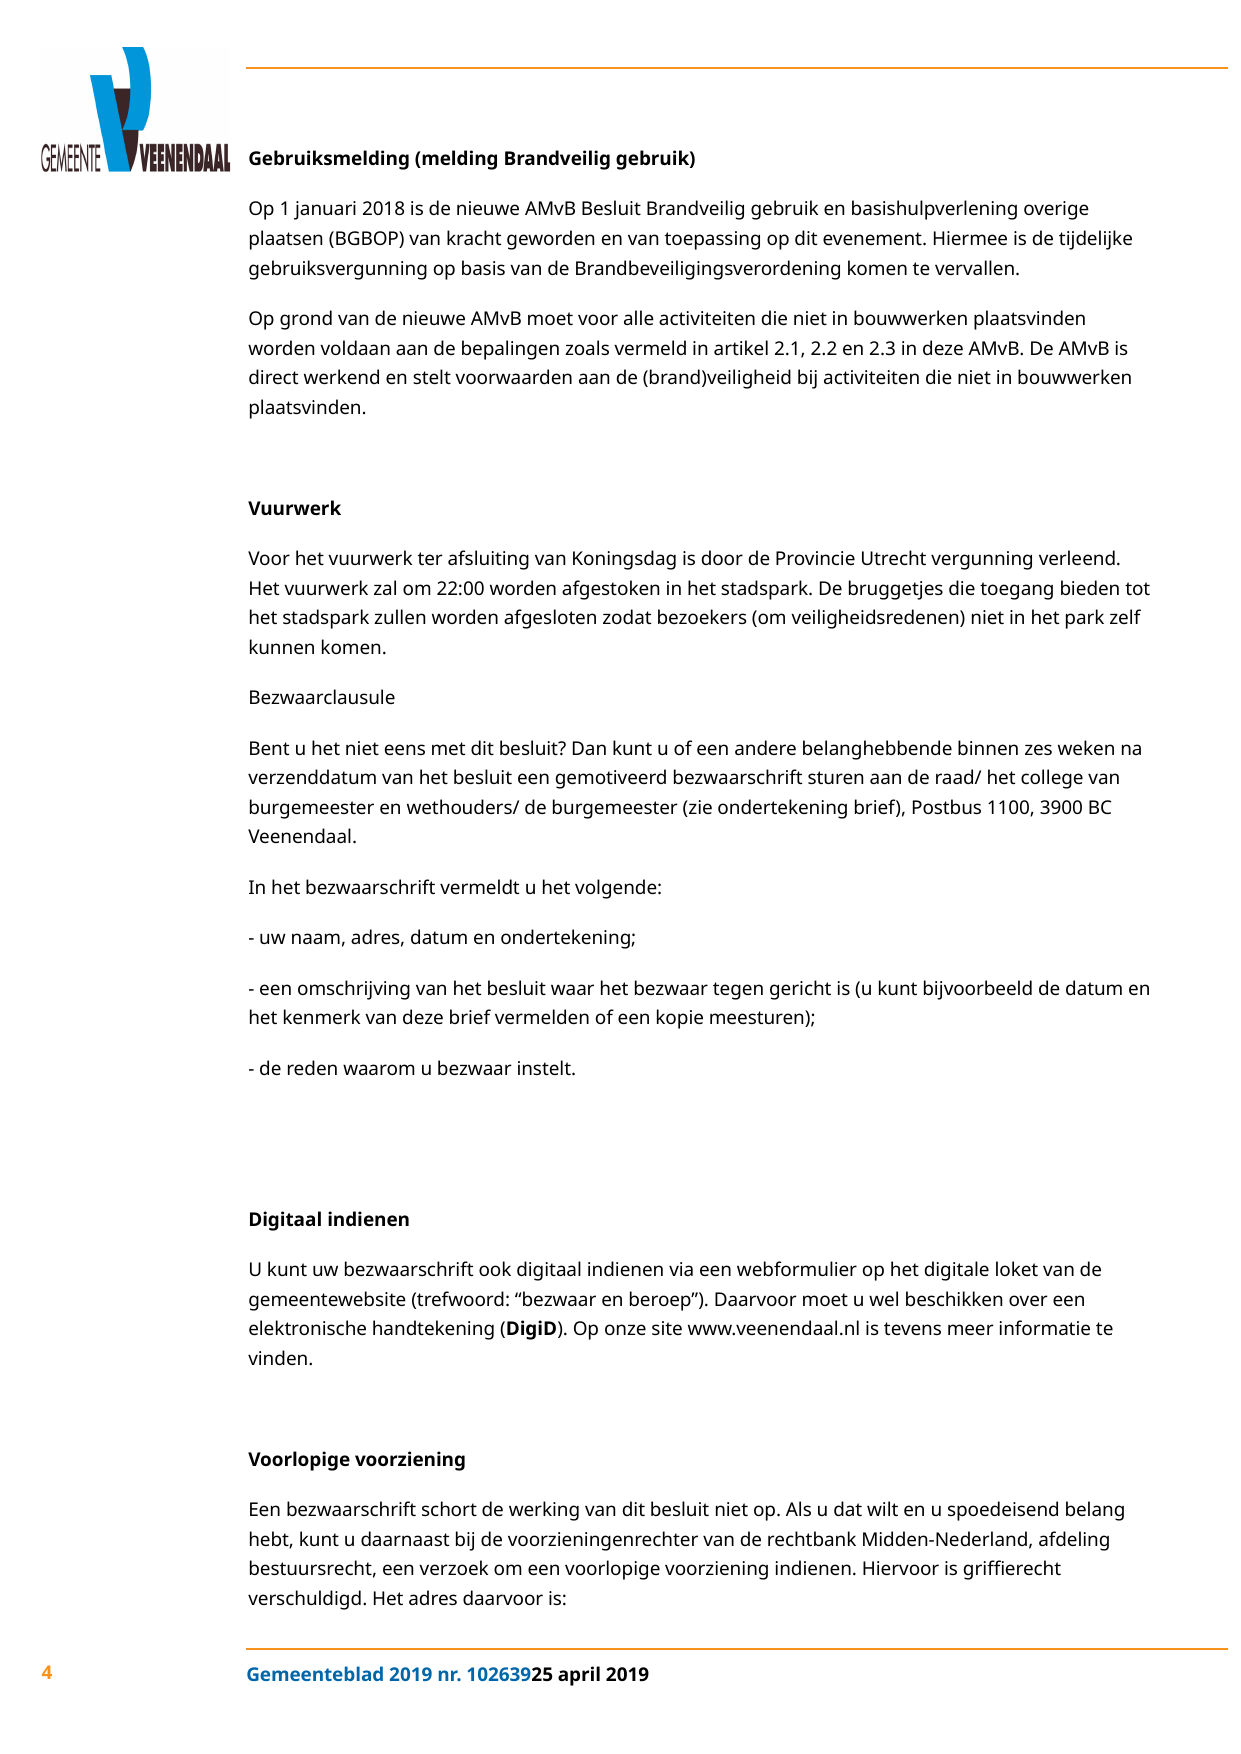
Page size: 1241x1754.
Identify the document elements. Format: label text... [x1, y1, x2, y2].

text Voor het vuurwerk ter afsluiting van Koningsdag is door de Provincie Utrecht vergunning verleend. Het vuurwerk zal om 22:00 worden afgestoken in het stadspark. De bruggetjes die toegang bieden tot het stadspark zullen worden afgesloten zodat bezoekers (om veiligheidsredenen) niet in het park zelf kunnen komen. [248, 545, 1152, 660]
text - een omschrijving van het besluit waar het bezwaar tegen gericht is (u kunt bijvoorbeeld de datum en het kenmerk van deze brief vermelden of een kopie meesturen); [248, 975, 1152, 1030]
text Bezwaarclausule [248, 684, 1152, 710]
text Vuurwerk [248, 495, 1152, 521]
text - uw naam, adres, datum en ondertekening; [248, 924, 1152, 950]
text U kunt uw bezwaarschrift ook digitaal indienen via een webformulier op het digitale loket van de gemeentewebsite (trefwoord: “bezwaar en beroep”). Daarvoor moet u wel beschikken over een elektronische handtekening (DigiD). Op onze site www.veenendaal.nl is tevens meer informatie te vinden. [248, 1256, 1152, 1371]
text Op 1 januari 2018 is de nieuwe AMvB Besluit Brandveilig gebruik en basishulpverlening overige plaatsen (BGBOP) van kracht geworden en van toepassing op dit evenement. Hiermee is de tijdelijke gebruiksvergunning op basis van de Brandbeveiligingsverordening komen te vervallen. [248, 196, 1152, 281]
text Voorlopige voorziening [248, 1446, 1152, 1472]
picture [41, 47, 130, 172]
text Bent u het niet eens met dit besluit? Dan kunt u of een andere belanghebbende binnen zes weken na verzenddatum van het besluit een gemotiveerd bezwaarschrift sturen aan de raad/ het college van burgemeester en wethouders/ de burgemeester (zie ondertekening brief), Postbus 1100, 3900 BC Veenendaal. [248, 735, 1152, 849]
text - de reden waarom u bezwaar instelt. [248, 1055, 1152, 1081]
text Op grond van de nieuwe AMvB moet voor alle activiteiten die niet in bouwwerken plaatsvinden worden voldaan aan de bepalingen zoals vermeld in artikel 2.1, 2.2 en 2.3 in deze AMvB. De AMvB is direct werkend en stelt voorwaarden aan de (brand)veiligheid bij activiteiten die niet in bouwwerken plaatsvinden. [248, 305, 1152, 420]
text Digitaal indienen [248, 1206, 1152, 1232]
picture [123, 47, 231, 172]
text Gebruiksmelding (melding Brandveilig gebruik) [248, 145, 1152, 171]
text In het bezwaarschrift vermeldt u het volgende: [248, 874, 1152, 900]
text Een bezwaarschrift schort de werking van dit besluit niet op. Als u dat wilt en u spoedeisend belang hebt, kunt u daarnaast bij de voorzieningenrechter van de rechtbank Midden-Nederland, afdeling bestuursrecht, een verzoek om een voorlopige voorziening indienen. Hiervoor is griffierecht verschuldigd. Het adres daarvoor is: [248, 1496, 1152, 1611]
